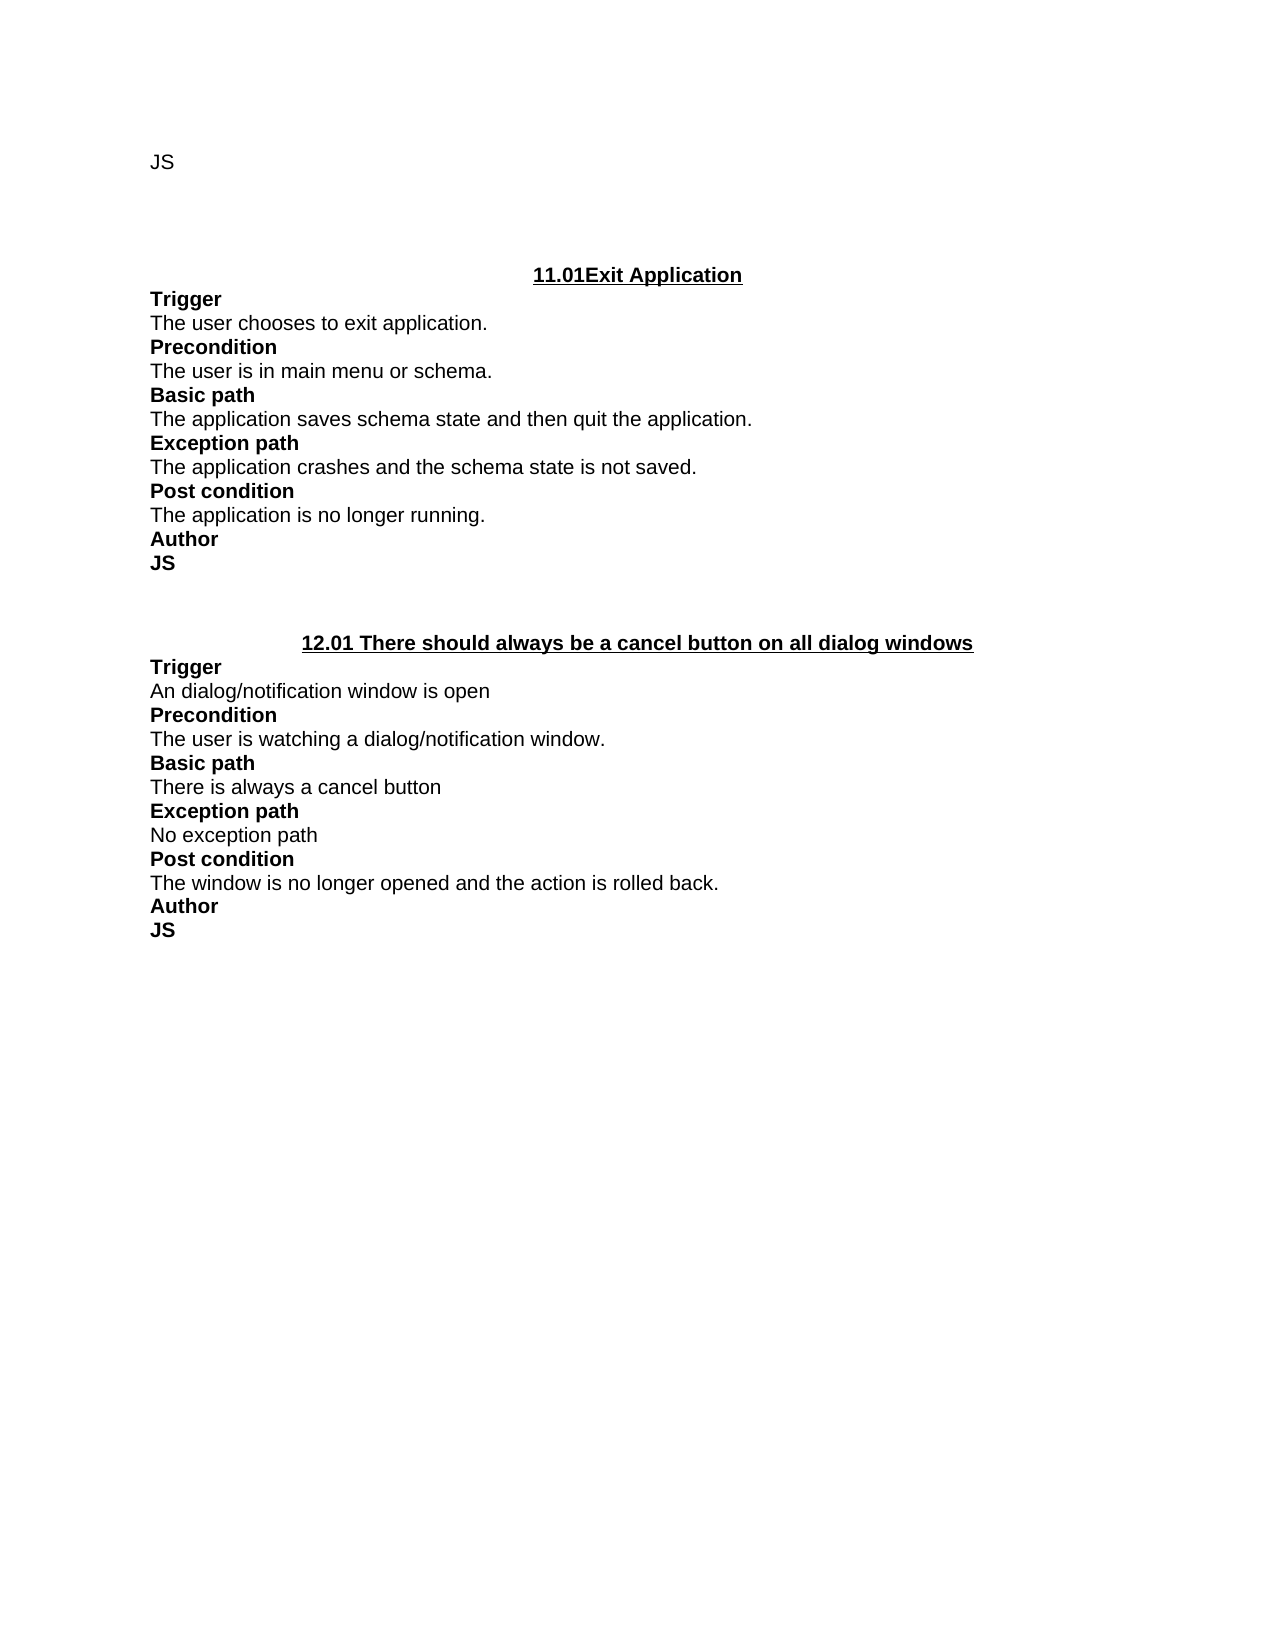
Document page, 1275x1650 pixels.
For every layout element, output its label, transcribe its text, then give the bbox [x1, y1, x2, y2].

text 11.01Exit Application [150, 263, 1125, 287]
text Trigger An dialog/notification window is open Precondition The user is watching a dialog/notification window. Basic path There is always a cancel button Exception path No exception path Post condition The window is no longer opened and the action is rolled back. Author JS [150, 655, 1125, 1031]
text JS [150, 150, 1125, 263]
text Trigger The user chooses to exit application. Precondition The user is in main menu or schema. Basic path The application saves schema state and then quit the application. Exception path The application crashes and the schema state is not saved. Post condition The application is no longer running. Author JS [150, 287, 1125, 631]
text 12.01 There should always be a cancel button on all dialog windows [150, 631, 1125, 655]
